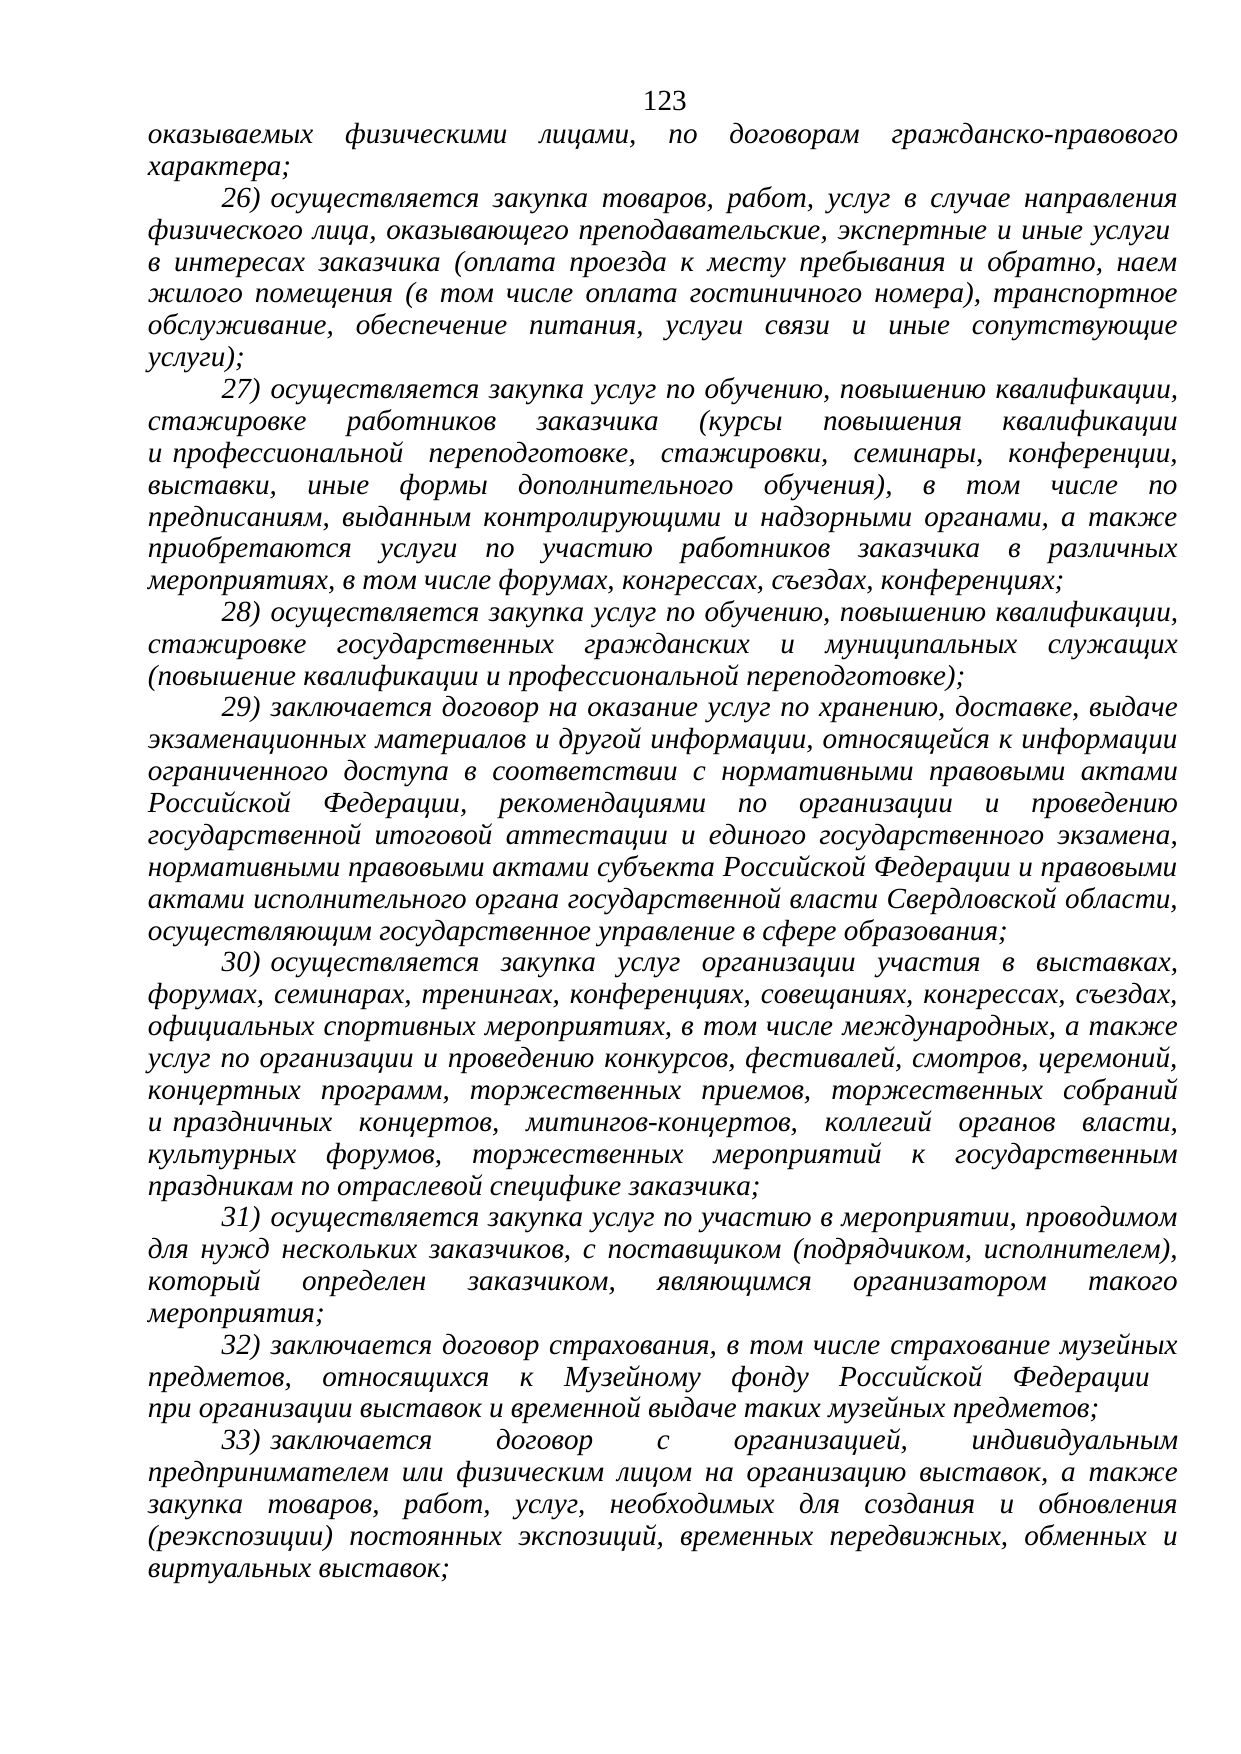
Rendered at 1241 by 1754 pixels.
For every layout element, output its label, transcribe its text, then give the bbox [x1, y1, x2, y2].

text 33) заключается договор с организацией, индивидуальным предпринимателем или физическим лицом на организацию выставок, а также закупка товаров, работ, услуг, необходимых для создания и обновления (реэкспозиции) постоянных экспозиций, временных передвижных, обменных и виртуальных выставок; [148, 1424, 1181, 1583]
text 26) осуществляется закупка товаров, работ, услуг в случае направления физического лица, оказывающего преподавательские, экспертные и иные услуги в интересах заказчика (оплата проезда к месту пребывания и обратно, наем жилого помещения (в том числе оплата гостиничного номера), транспортное обслуживание, обеспечение питания, услуги связи и иные сопутствующие услуги); [148, 182, 1181, 373]
text 31) осуществляется закупка услуг по участию в мероприятии, проводимом для нужд нескольких заказчиков, с поставщиком (подрядчиком, исполнителем), который определен заказчиком, являющимся организатором такого мероприятия; [148, 1201, 1181, 1329]
text 30) осуществляется закупка услуг организации участия в выставках, форумах, семинарах, тренингах, конференциях, совещаниях, конгрессах, съездах, официальных спортивных мероприятиях, в том числе международных, а также услуг по организации и проведению конкурсов, фестивалей, смотров, церемоний, концертных программ, торжественных приемов, торжественных собраний и праздничных концертов, митингов-концертов, коллегий органов власти, культурных форумов, торжественных мероприятий к государственным праздникам по отраслевой специфике заказчика; [148, 946, 1181, 1201]
text оказываемых физическими лицами, по договорам гражданско-правового характера; [148, 118, 1181, 182]
text 27) осуществляется закупка услуг по обучению, повышению квалификации, стажировке работников заказчика (курсы повышения квалификации и профессиональной переподготовке, стажировки, семинары, конференции, выставки, иные формы дополнительного обучения), в том числе по предписаниям, выданным контролирующими и надзорными органами, а также приобретаются услуги по участию работников заказчика в различных мероприятиях, в том числе форумах, конгрессах, съездах, конференциях; [148, 373, 1181, 596]
text 29) заключается договор на оказание услуг по хранению, доставке, выдаче экзаменационных материалов и другой информации, относящейся к информации ограниченного доступа в соответствии с нормативными правовыми актами Российской Федерации, рекомендациями по организации и проведению государственной итоговой аттестации и единого государственного экзамена, нормативными правовыми актами субъекта Российской Федерации и правовыми актами исполнительного органа государственной власти Свердловской области, осуществляющим государственное управление в сфере образования; [148, 691, 1181, 946]
text 28) осуществляется закупка услуг по обучению, повышению квалификации, стажировке государственных гражданских и муниципальных служащих (повышение квалификации и профессиональной переподготовке); [148, 596, 1181, 691]
text 32) заключается договор страхования, в том числе страхование музейных предметов, относящихся к Музейному фонду Российской Федерации при организации выставок и временной выдаче таких музейных предметов; [148, 1329, 1181, 1424]
